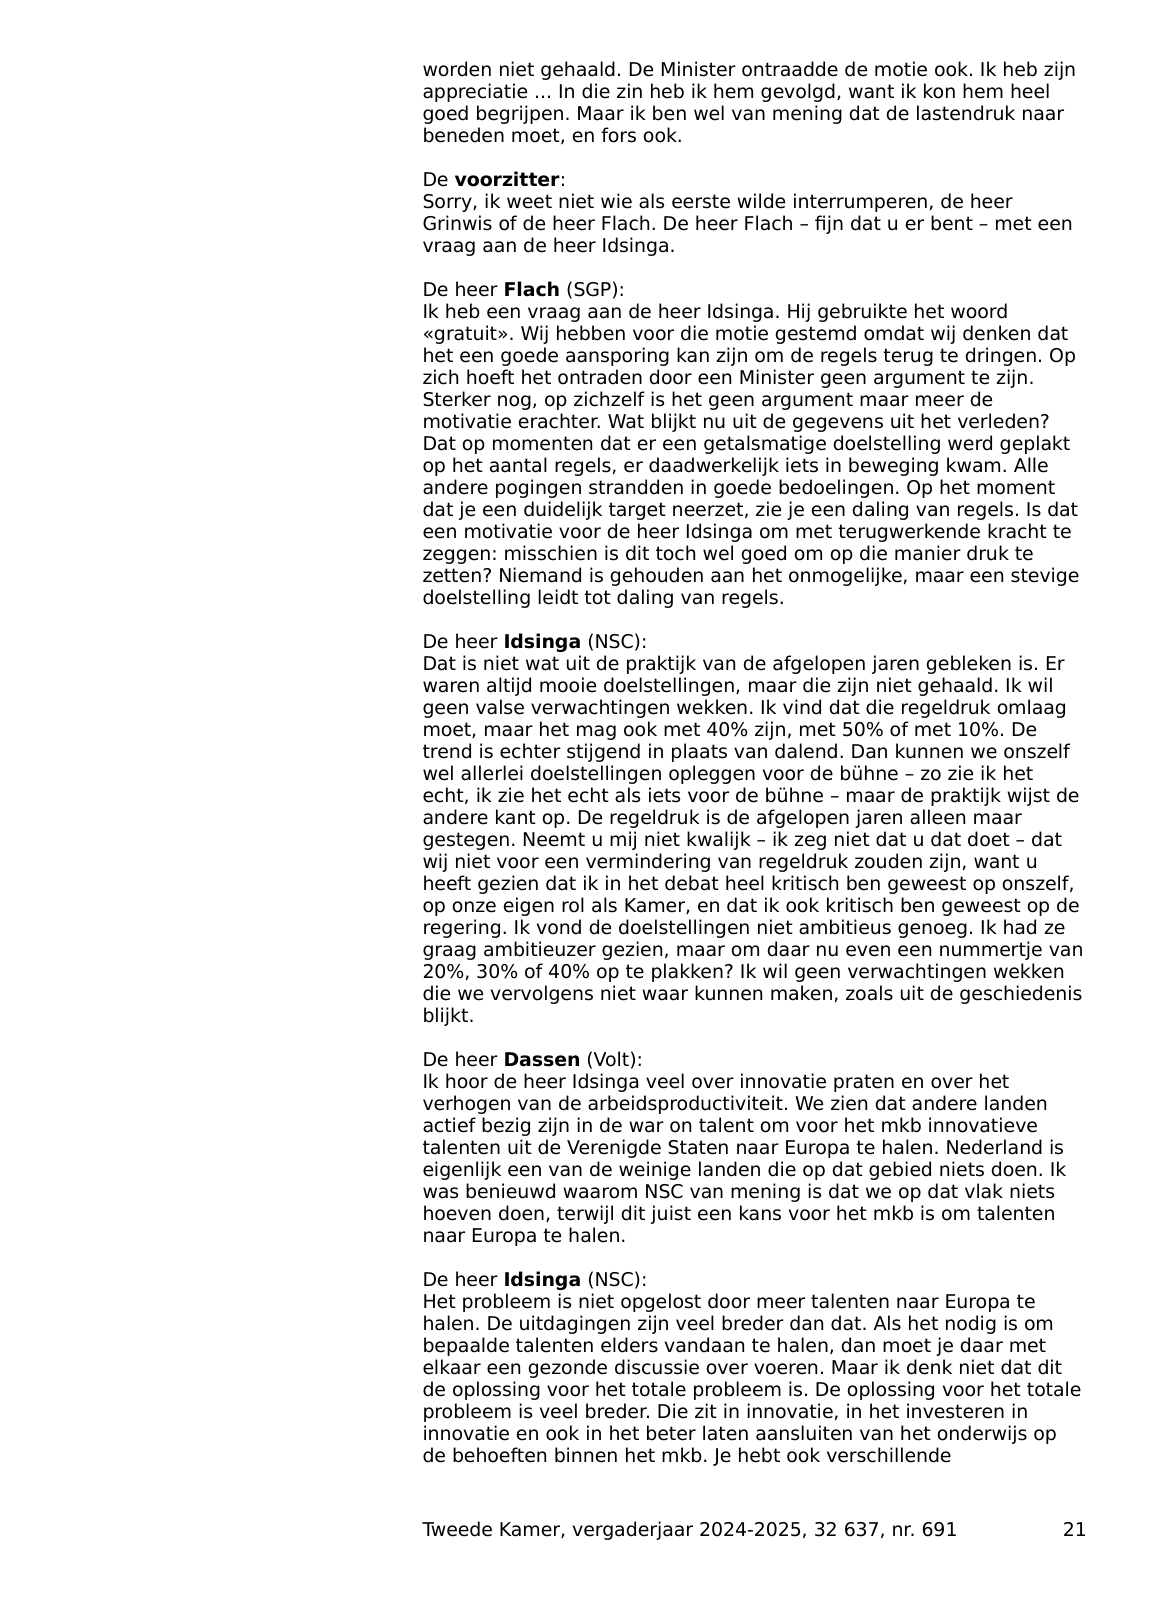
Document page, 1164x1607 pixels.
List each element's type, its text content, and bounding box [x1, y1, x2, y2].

text Het probleem is niet opgelost door meer talenten naar Europa te halen. De uitdagingen zijn veel breder dan dat. Als het nodig is om bepaalde talenten elders vandaan te halen, dan moet je daar met elkaar een gezonde discussie over voeren. Maar ik denk niet dat dit de oplossing voor het totale probleem is. De oplossing voor het totale probleem is veel breder. Die zit in innovatie, in het investeren in innovatie en ook in het beter laten aansluiten van het onderwijs op de behoeften binnen het mkb. Je hebt ook verschillende [422, 1291, 1087, 1467]
text Dat is niet wat uit de praktijk van de afgelopen jaren gebleken is. Er waren altijd mooie doelstellingen, maar die zijn niet gehaald. Ik wil geen valse verwachtingen wekken. Ik vind dat die regeldruk omlaag moet, maar het mag ook met 40% zijn, met 50% of met 10%. De trend is echter stijgend in plaats van dalend. Dan kunnen we onszelf wel allerlei doelstellingen opleggen voor de bühne – zo zie ik het echt, ik zie het echt als iets voor de bühne – maar de praktijk wijst de andere kant op. De regeldruk is de afgelopen jaren alleen maar gestegen. Neemt u mij niet kwalijk – ik zeg niet dat u dat doet – dat wij niet voor een vermindering van regeldruk zouden zijn, want u heeft gezien dat ik in het debat heel kritisch ben geweest op onszelf, op onze eigen rol als Kamer, en dat ik ook kritisch ben geweest op de regering. Ik vond de doelstellingen niet ambitieus genoeg. Ik had ze graag ambitieuzer gezien, maar om daar nu even een nummertje van 20%, 30% of 40% op te plakken? Ik wil geen verwachtingen wekken die we vervolgens niet waar kunnen maken, zoals uit de geschiedenis blijkt. [422, 653, 1087, 1027]
text Ik hoor de heer Idsinga veel over innovatie praten en over het verhogen van de arbeidsproductiviteit. We zien dat andere landen actief bezig zijn in de war on talent om voor het mkb innovatieve talenten uit de Verenigde Staten naar Europa te halen. Nederland is eigenlijk een van de weinige landen die op dat gebied niets doen. Ik was benieuwd waarom NSC van mening is dat we op dat vlak niets hoeven doen, terwijl dit juist een kans voor het mkb is om talenten naar Europa te halen. [422, 1071, 1087, 1247]
text De voorzitter: [422, 169, 1087, 191]
text De heer Flach (SGP): [422, 279, 1087, 301]
text De heer Idsinga (NSC): [422, 1269, 1087, 1291]
text Ik heb een vraag aan de heer Idsinga. Hij gebruikte het woord «gratuit». Wij hebben voor die motie gestemd omdat wij denken dat het een goede aansporing kan zijn om de regels terug te dringen. Op zich hoeft het ontraden door een Minister geen argument te zijn. Sterker nog, op zichzelf is het geen argument maar meer de motivatie erachter. Wat blijkt nu uit de gegevens uit het verleden? Dat op momenten dat er een getalsmatige doelstelling werd geplakt op het aantal regels, er daadwerkelijk iets in beweging kwam. Alle andere pogingen strandden in goede bedoelingen. Op het moment dat je een duidelijk target neerzet, zie je een daling van regels. Is dat een motivatie voor de heer Idsinga om met terugwerkende kracht te zeggen: misschien is dit toch wel goed om op die manier druk te zetten? Niemand is gehouden aan het onmogelijke, maar een stevige doelstelling leidt tot daling van regels. [422, 301, 1087, 609]
text De heer Idsinga (NSC): [422, 631, 1087, 653]
text worden niet gehaald. De Minister ontraadde de motie ook. Ik heb zijn appreciatie ... In die zin heb ik hem gevolgd, want ik kon hem heel goed begrijpen. Maar ik ben wel van mening dat de lastendruk naar beneden moet, en fors ook. [422, 59, 1087, 147]
text De heer Dassen (Volt): [422, 1049, 1087, 1071]
text Sorry, ik weet niet wie als eerste wilde interrumperen, de heer Grinwis of de heer Flach. De heer Flach – fijn dat u er bent – met een vraag aan de heer Idsinga. [422, 191, 1087, 257]
